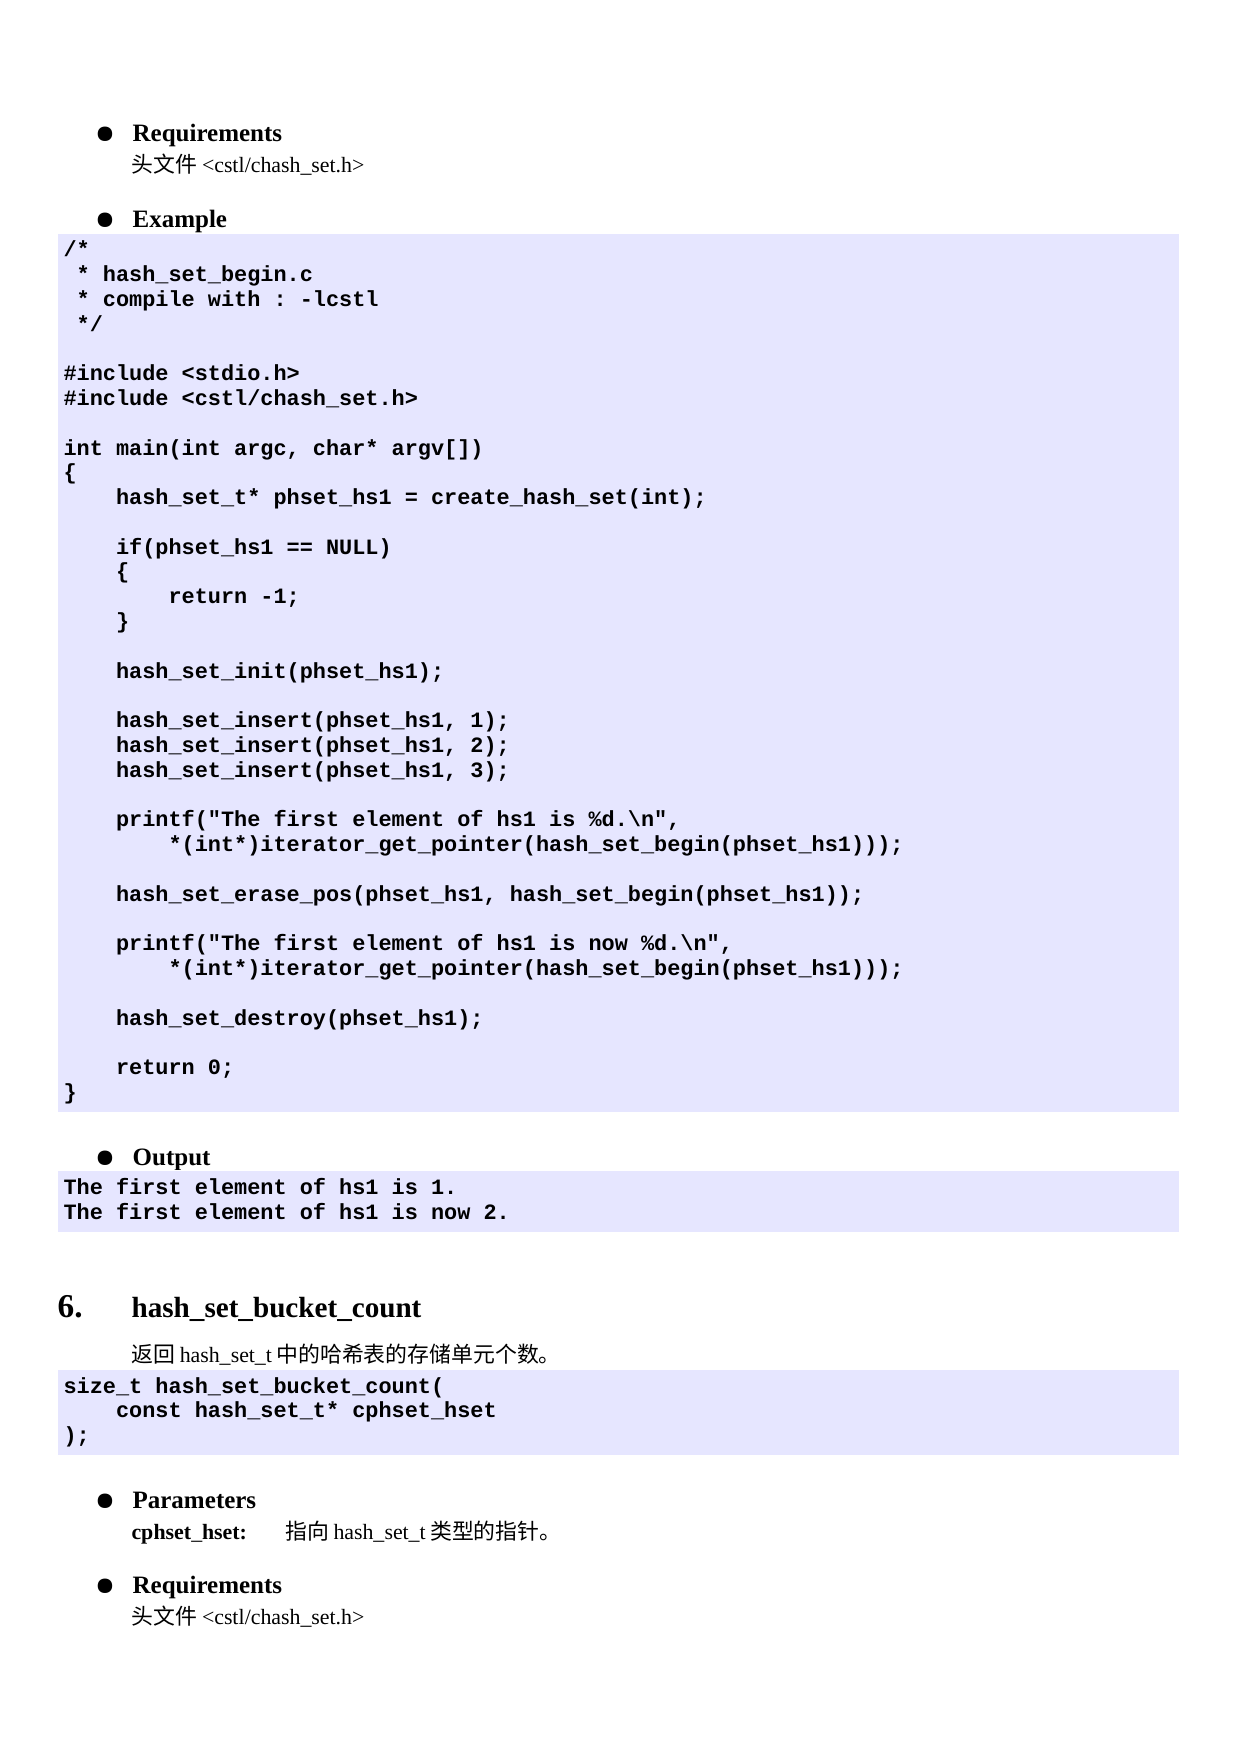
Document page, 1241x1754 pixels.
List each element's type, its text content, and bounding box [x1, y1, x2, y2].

text cphset_hset: 指向hash_set_t类型的指针。 [57, 1514, 1179, 1545]
list Parameters [95, 1485, 1179, 1514]
list Requirements [95, 1571, 1179, 1599]
table_header /* * hash_set_begin.c * compile with : -lcstl */ #include <stdio.h> #include <cstl/chash_set.h> int main(int argc, char* argv[]) { hash_set_t* phset_hs1 = create_hash_set(int); if(phset_hs1 == NULL) { return -1; } hash_set_init(phset_hs1); hash_set_insert(phset_hs1, 1); hash_set_insert(phset_hs1, 2); hash_set_insert(phset_hs1, 3); printf("The first element of hs1 is %d.\n", *(int*)iterator_get_pointer(hash_set_begin(phset_hs1))); hash_set_erase_pos(phset_hs1, hash_set_begin(phset_hs1)); printf("The first element of hs1 is now %d.\n", *(int*)iterator_get_pointer(hash_set_begin(phset_hs1))); hash_set_destroy(phset_hs1); return 0; } [58, 234, 1179, 1112]
text 头文件 <cstl/chash_set.h> [57, 1599, 1179, 1631]
subtitle hash_set_bucket_count [57, 1286, 1179, 1325]
list Output [95, 1142, 1179, 1170]
text 返回hash_set_t中的哈希表的存储单元个数。 [57, 1337, 1179, 1369]
table_header The first element of hs1 is 1. The first element of hs1 is now 2. [58, 1171, 1179, 1232]
list Example [95, 204, 1179, 232]
list Requirements [95, 118, 1179, 147]
table_header size_t hash_set_bucket_count( const hash_set_t* cphset_hset ); [58, 1370, 1179, 1455]
text 头文件 <cstl/chash_set.h> [57, 147, 1179, 178]
